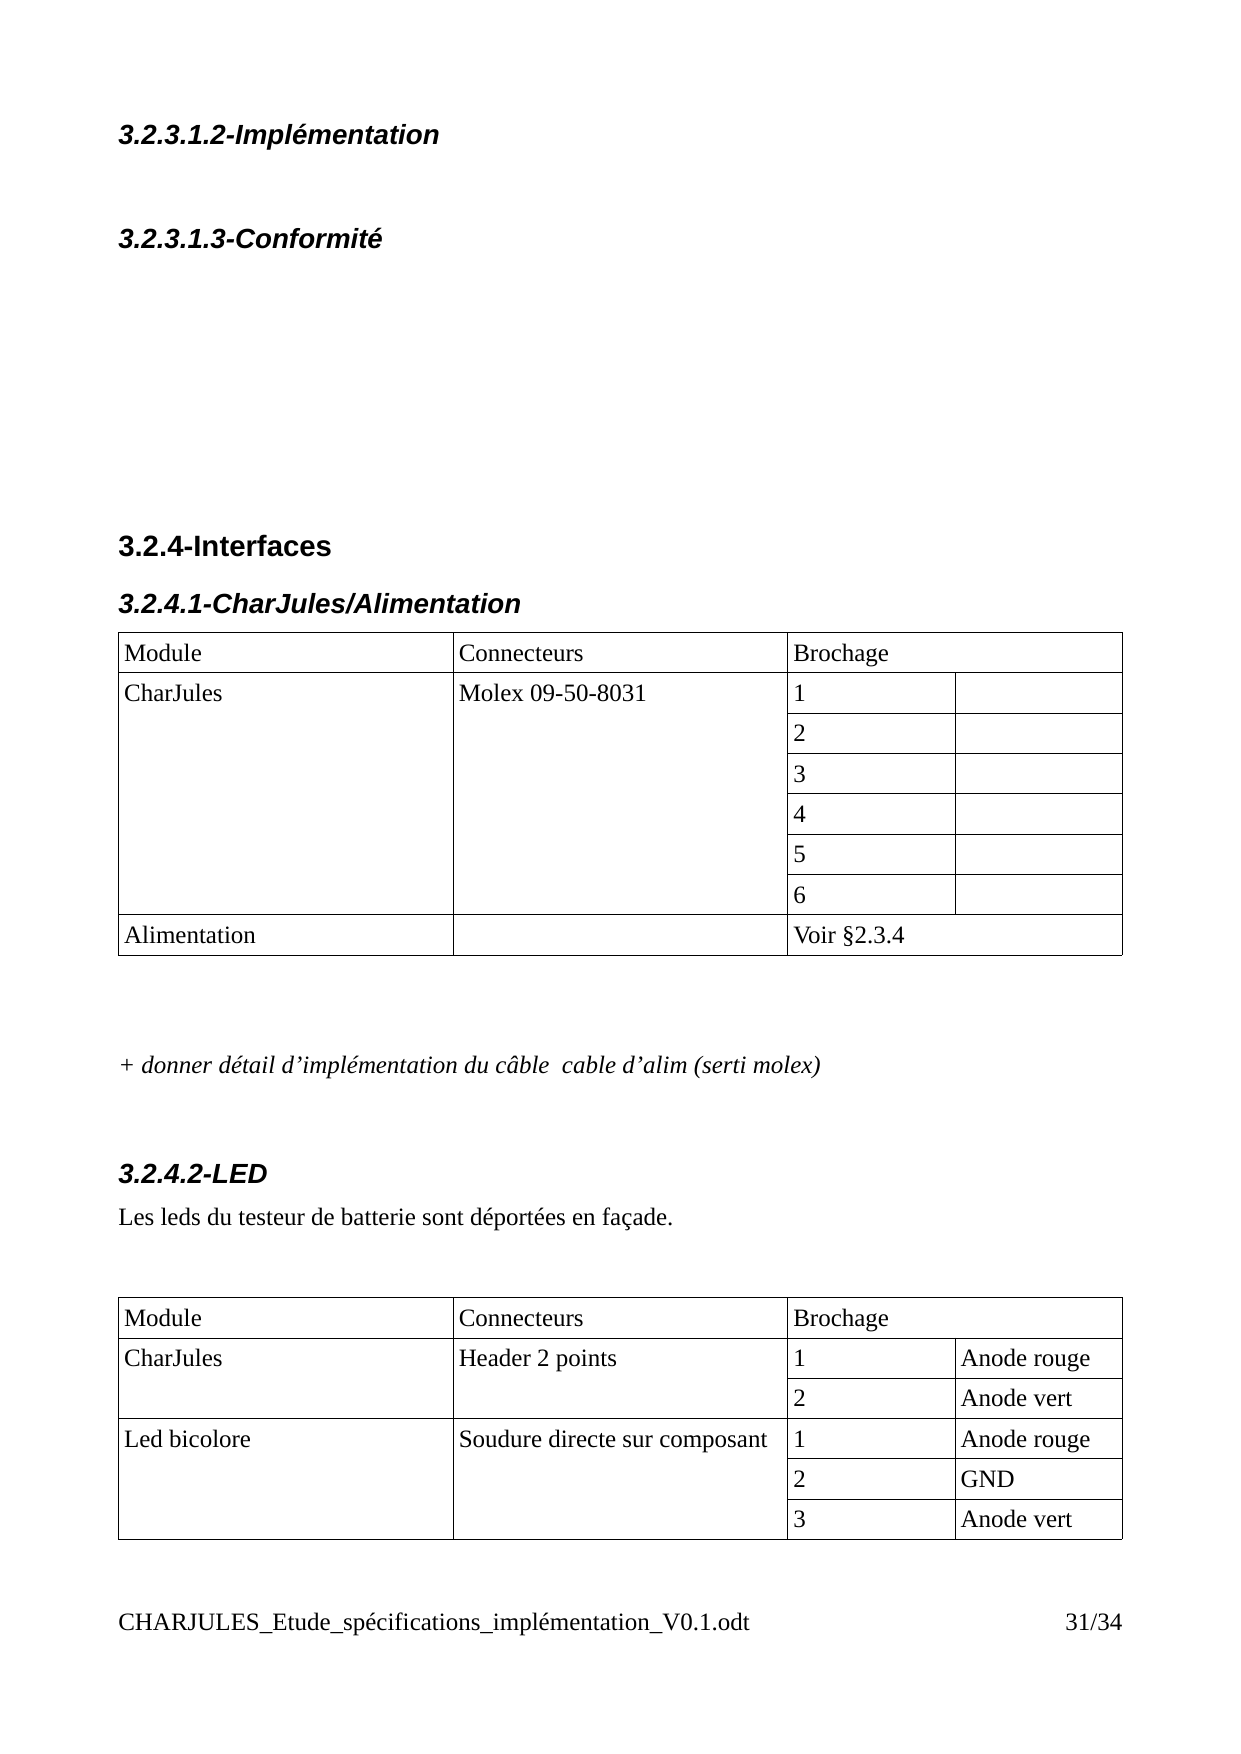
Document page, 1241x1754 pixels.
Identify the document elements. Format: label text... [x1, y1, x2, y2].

table_cell 1 [788, 1419, 955, 1458]
table_header Brochage [788, 1298, 1122, 1337]
table_cell Anode rouge [956, 1419, 1122, 1458]
subtitle 3.2.4.2-LED [118, 1157, 1122, 1189]
table_cell Led bicolore [119, 1419, 453, 1539]
table_cell [956, 754, 1122, 793]
table_cell GND [956, 1459, 1122, 1499]
table_cell [956, 673, 1122, 713]
table_header Module [119, 1298, 453, 1337]
text + donner détail d’implémentation du câble cable d’alim (serti molex) [118, 1050, 1122, 1078]
table_cell [956, 875, 1122, 914]
table_cell CharJules [119, 673, 453, 914]
table_cell Molex 09-50-8031 [454, 673, 787, 914]
table_cell Header 2 points [454, 1339, 787, 1418]
table_cell [956, 714, 1122, 753]
table_cell Soudure directe sur composant [454, 1419, 787, 1539]
subtitle 3.2.3.1.2-Implémentation [118, 118, 1122, 150]
table_cell 3 [788, 1500, 955, 1539]
table_cell 3 [788, 754, 955, 793]
table_cell [454, 915, 787, 954]
table_cell 2 [788, 1459, 955, 1499]
table_header Brochage [788, 633, 1122, 672]
subtitle 3.2.3.1.3-Conformité [118, 223, 1122, 254]
subtitle 3.2.4-Interfaces [118, 529, 1122, 563]
table_header Connecteurs [454, 633, 787, 672]
table_cell 4 [788, 794, 955, 833]
table_cell 1 [788, 673, 955, 713]
table_cell [956, 794, 1122, 833]
table_cell 6 [788, 875, 955, 914]
table_cell 2 [788, 714, 955, 753]
table_cell Anode vert [956, 1379, 1122, 1418]
table_cell 5 [788, 835, 955, 874]
table_cell CharJules [119, 1339, 453, 1418]
table_header Connecteurs [454, 1298, 787, 1337]
text Les leds du testeur de batterie sont déportées en façade. [118, 1202, 1122, 1231]
table_cell 2 [788, 1379, 955, 1418]
table_cell Voir §2.3.4 [788, 915, 1122, 954]
table_cell Anode rouge [956, 1339, 1122, 1378]
subtitle 3.2.4.1-CharJules/Alimentation [118, 588, 1122, 619]
table_cell [956, 835, 1122, 874]
table_cell Alimentation [119, 915, 453, 954]
table_cell Anode vert [956, 1500, 1122, 1539]
table_header Module [119, 633, 453, 672]
table_cell 1 [788, 1339, 955, 1378]
